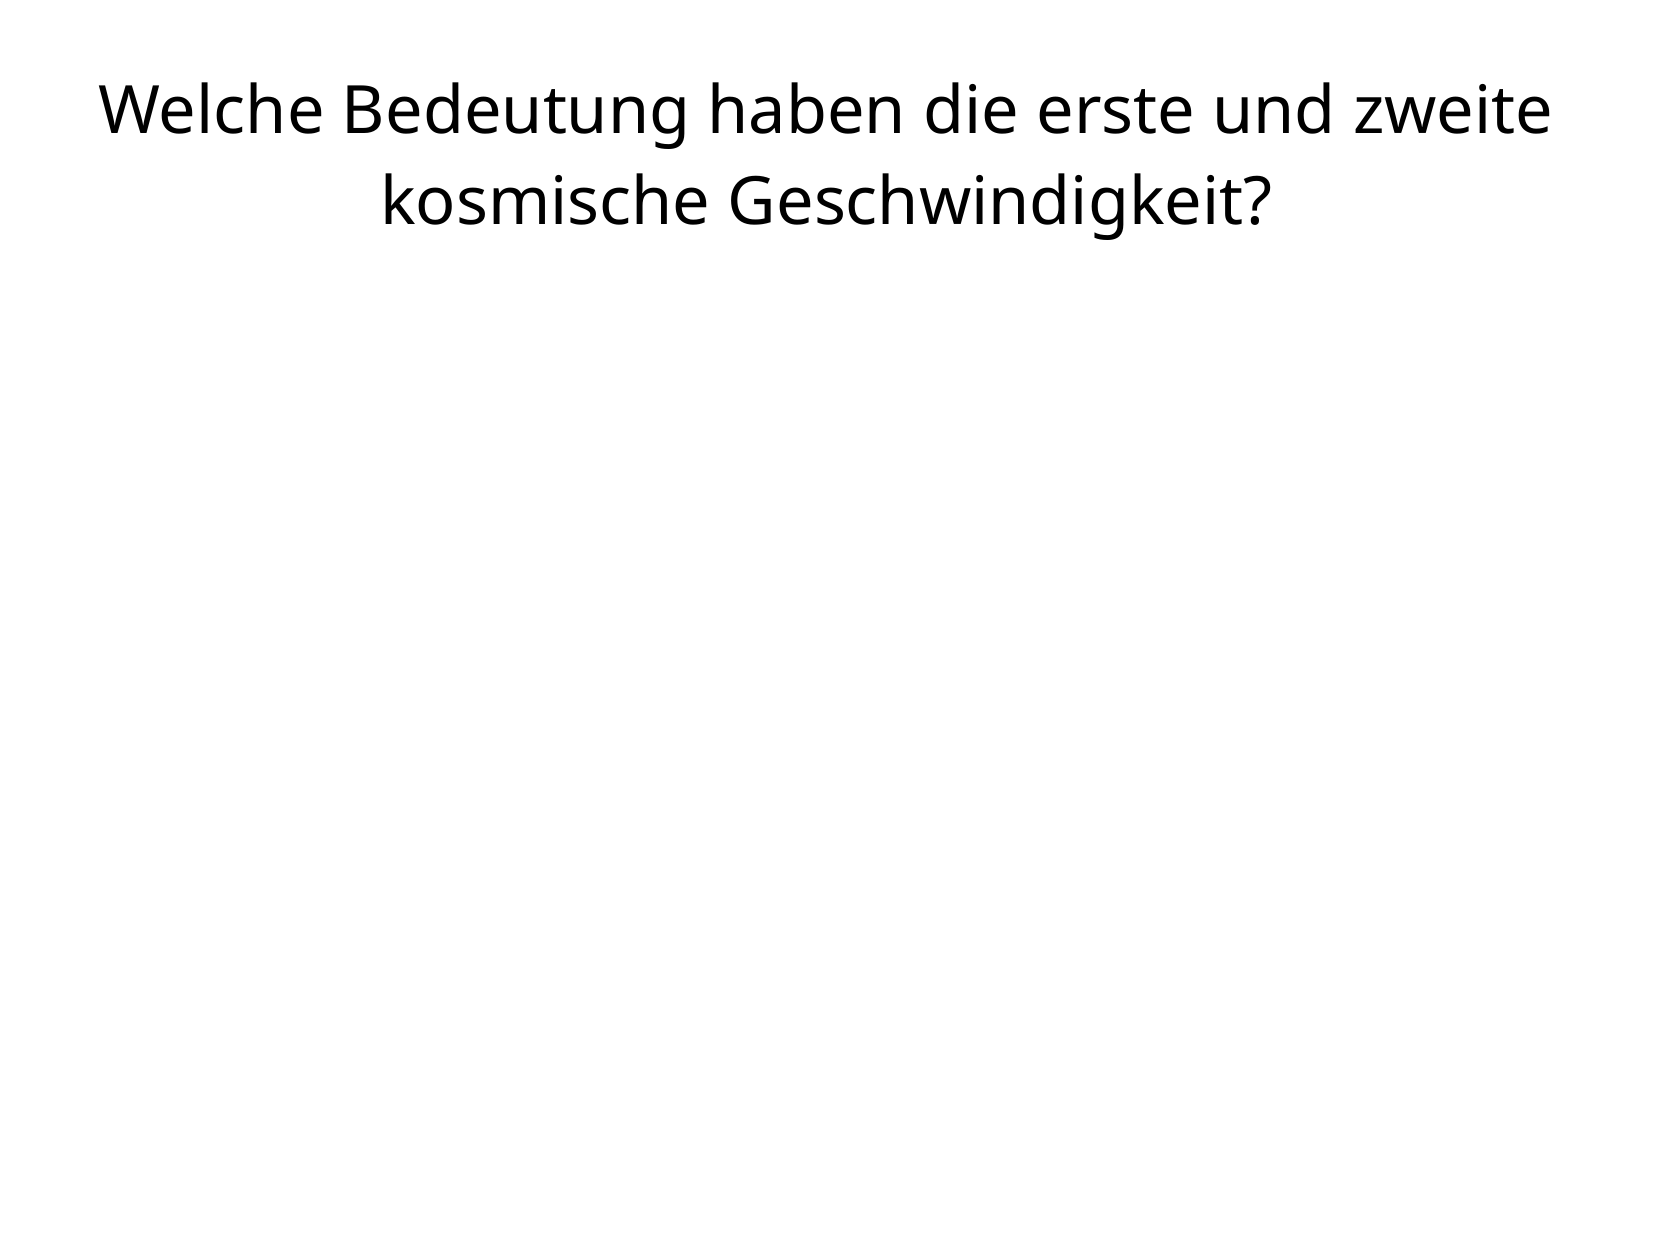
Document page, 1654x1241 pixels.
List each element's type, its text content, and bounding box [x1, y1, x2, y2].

title Welche Bedeutung haben die erste und zweite kosmische Geschwindigkeit? [82, 49, 1571, 257]
